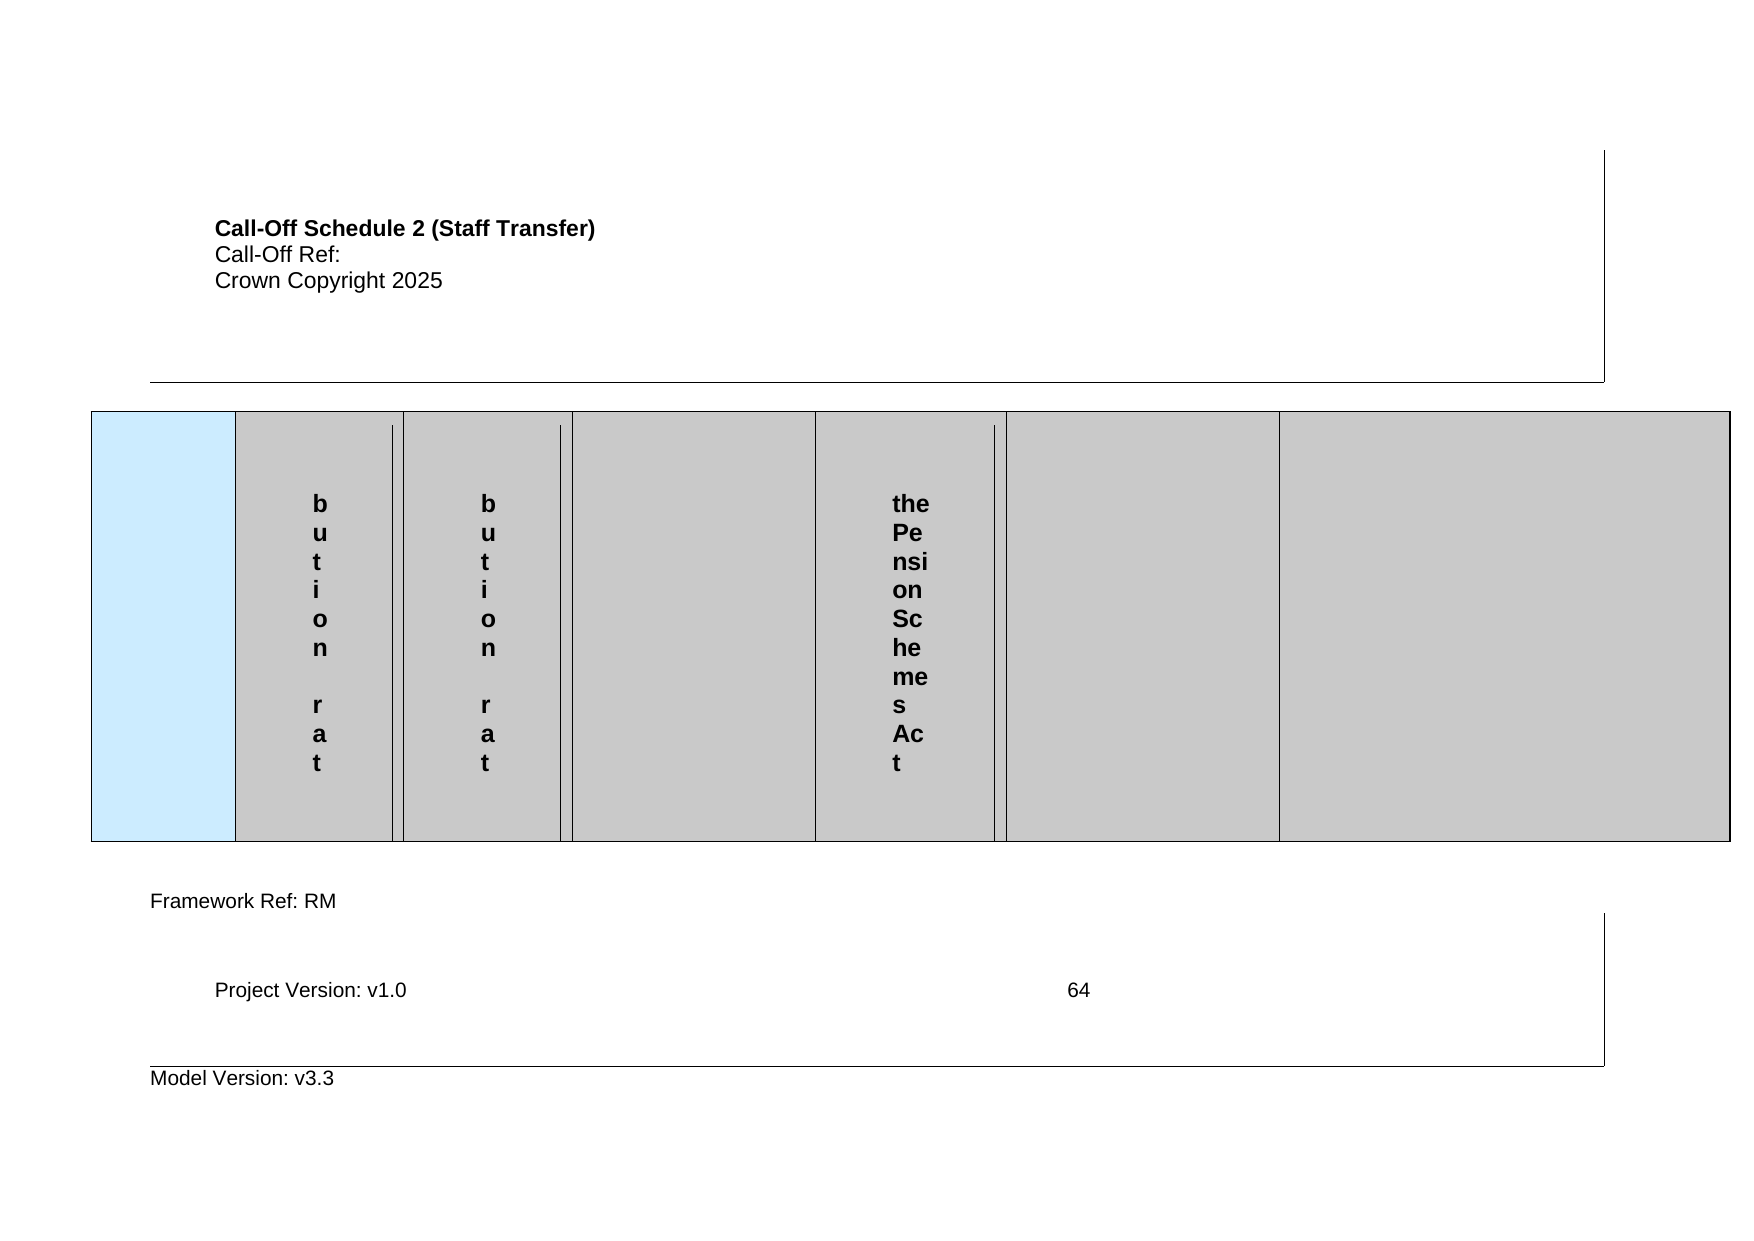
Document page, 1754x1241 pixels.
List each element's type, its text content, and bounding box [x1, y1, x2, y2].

table_cell bution rat [404, 412, 572, 841]
table_cell [92, 412, 235, 841]
table_cell the Pension Schemes Act [816, 412, 1006, 841]
table_cell [1280, 412, 1729, 841]
table_cell [573, 412, 815, 841]
table_cell [1007, 412, 1279, 841]
table_cell bution rat [236, 412, 403, 841]
